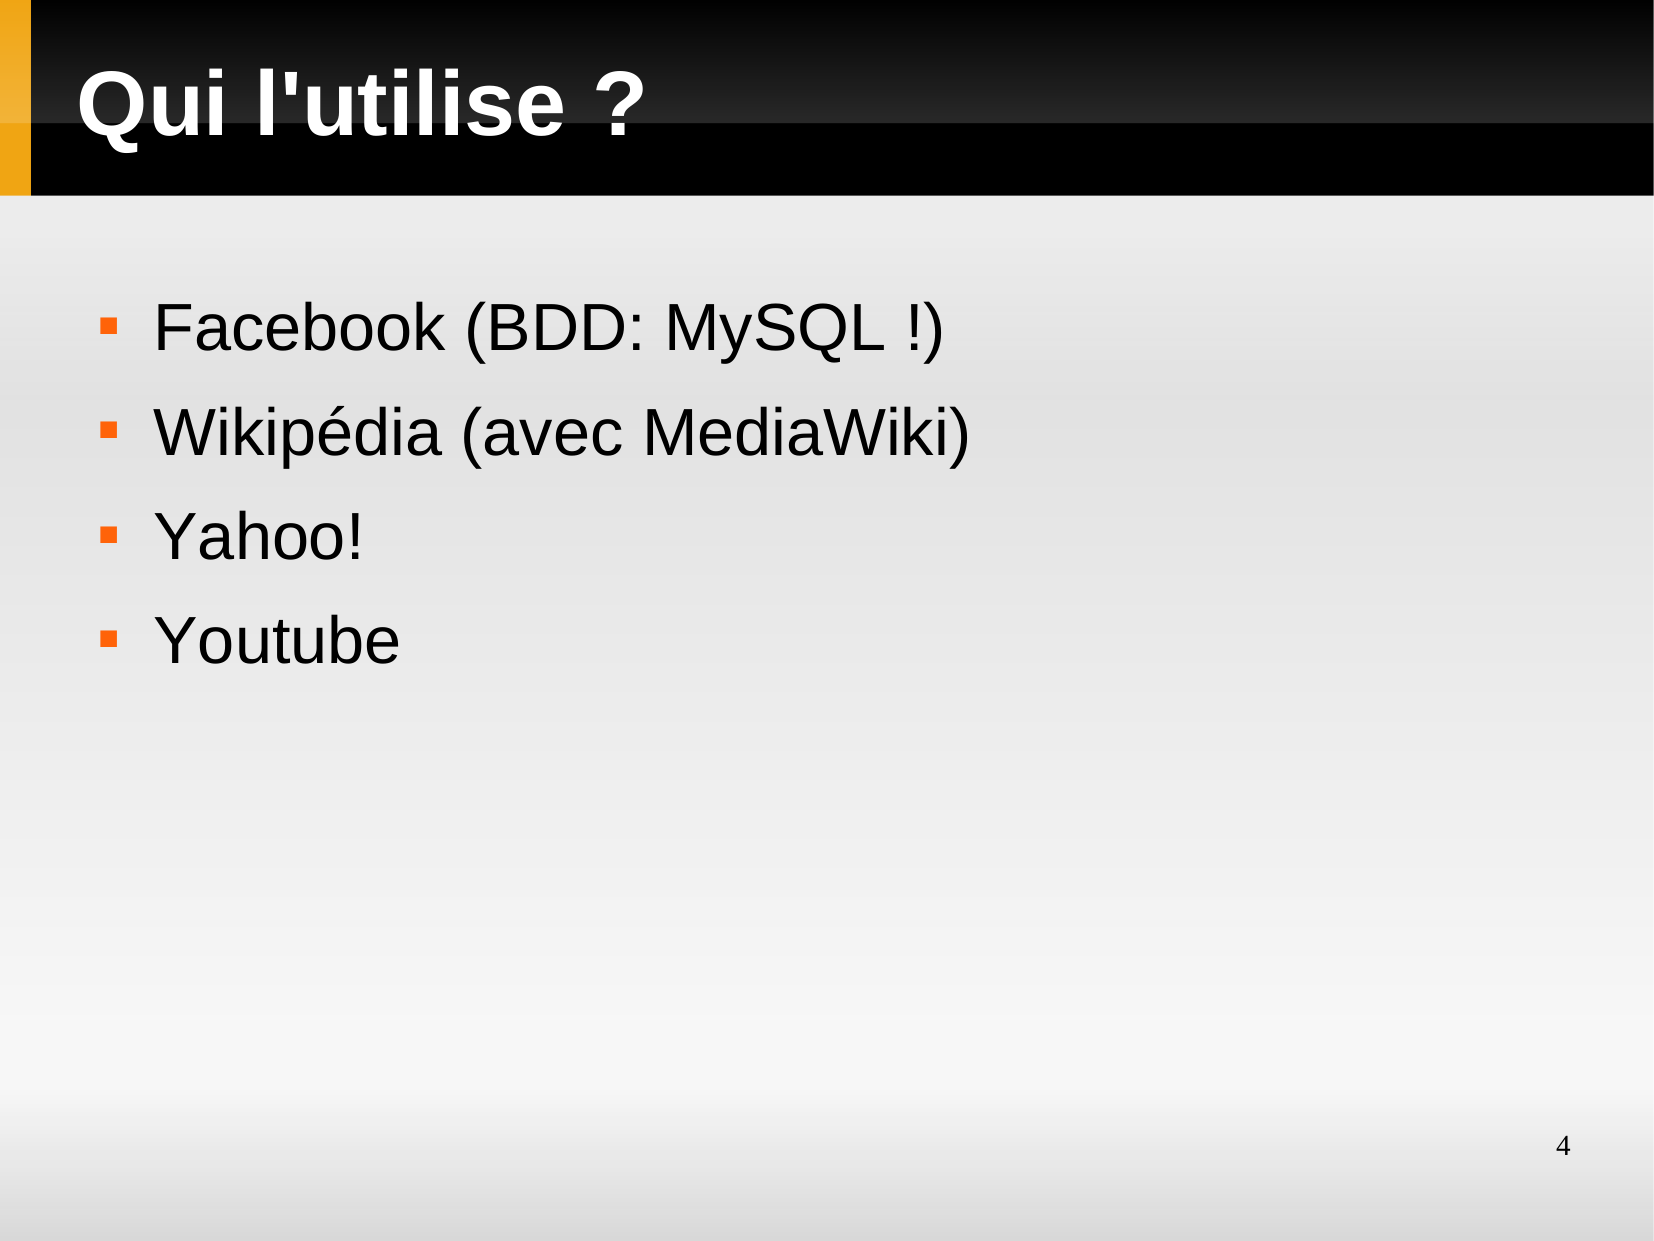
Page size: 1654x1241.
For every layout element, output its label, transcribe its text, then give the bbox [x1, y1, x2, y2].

list Facebook (BDD: MySQL !) Wikipédia (avec MediaWiki) Yahoo! Youtube [82, 290, 1571, 1094]
picture [0, 0, 1654, 1241]
title Qui l'utilise ? [76, 7, 1565, 200]
